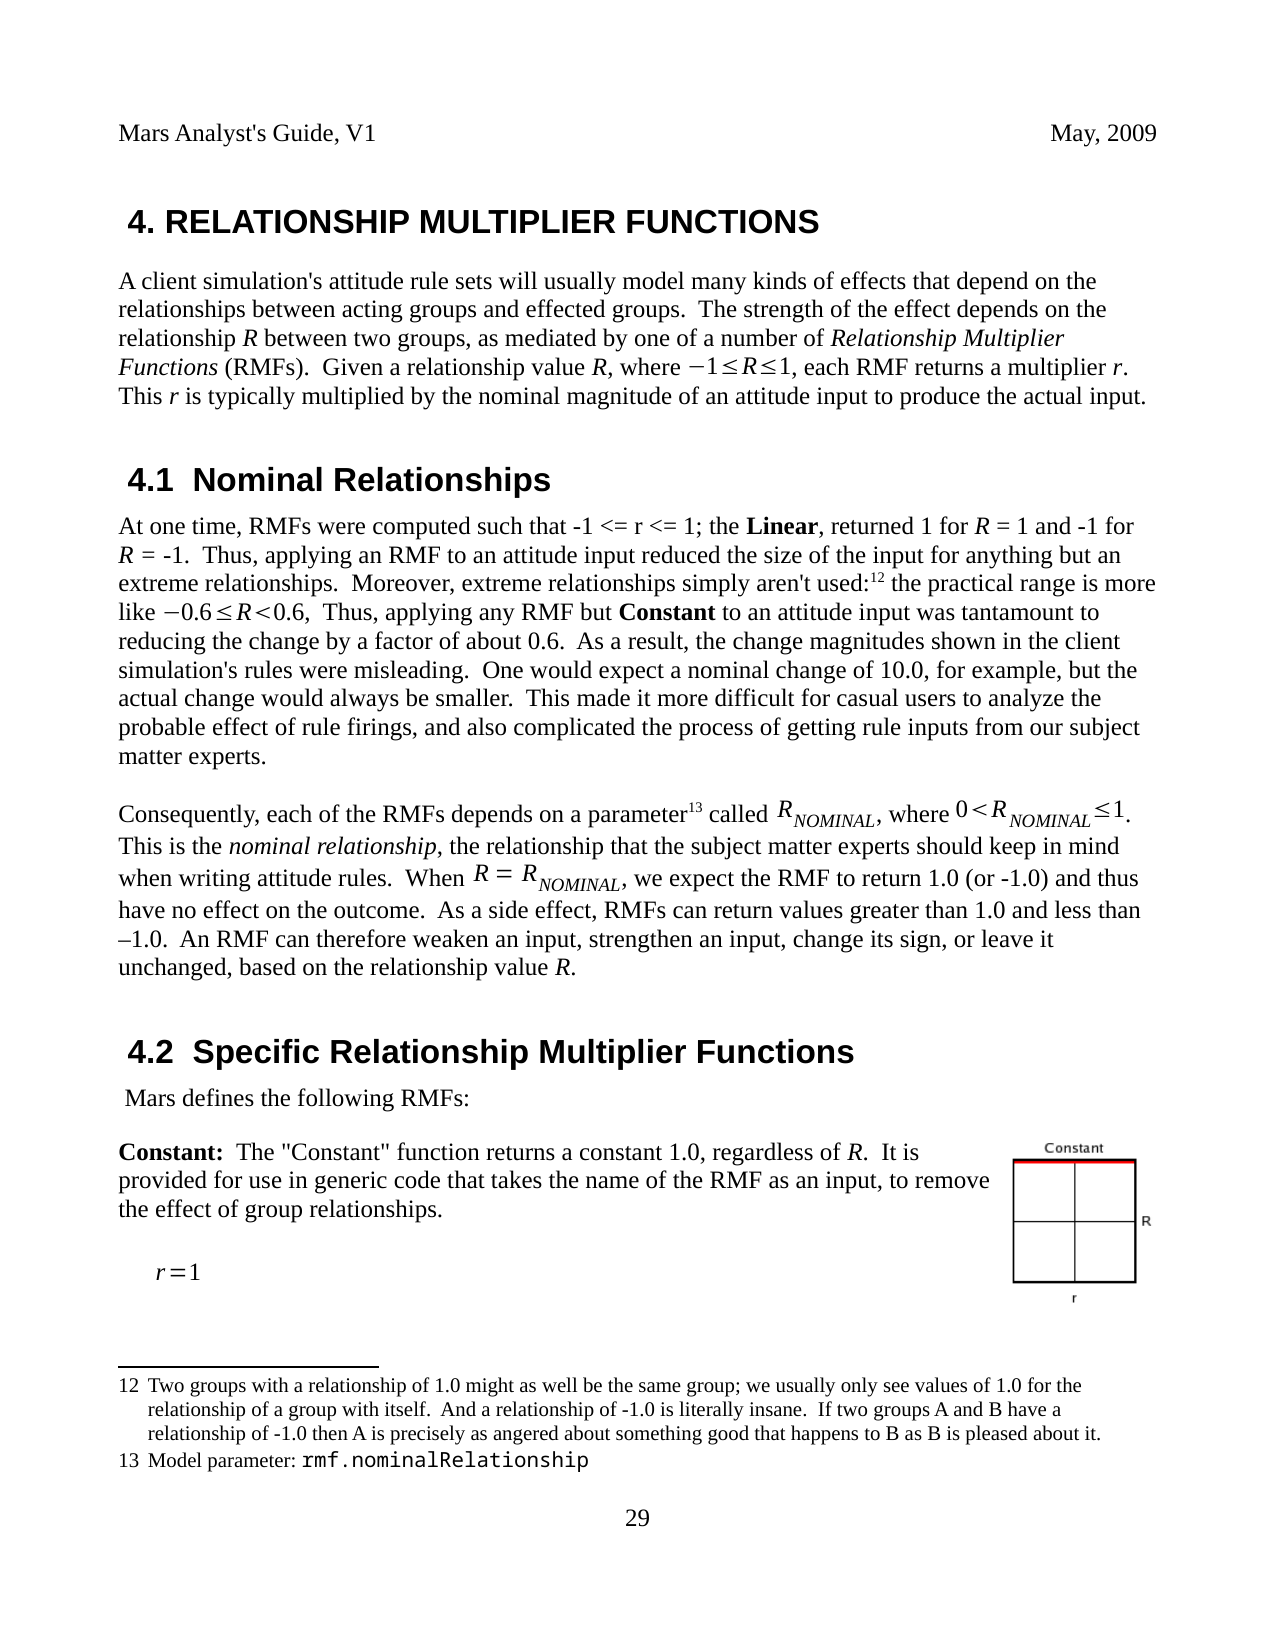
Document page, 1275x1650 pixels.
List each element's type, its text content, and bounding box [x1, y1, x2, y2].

picture [1012, 1136, 1157, 1311]
text At one time, RMFs were computed such that -1 <= r <= 1; the Linear, returned 1 for R = 1 and -1 for R = -1. Thus, applying an RMF to an attitude input reduced the size of the input for anything but an extreme relationships. Moreover, extreme relationships simply aren't used: the practical range is more like , Thus, applying any RMF but Constant to an attitude input was tantamount to reducing the change by a factor of about 0.6. As a result, the change magnitudes shown in the client simulation's rules were misleading. One would expect a nominal change of 10.0, for example, but the actual change would always be smaller. This made it more difficult for casual users to analyze the probable effect of rule firings, and also complicated the process of getting rule inputs from our subject matter experts. [118, 511, 1157, 770]
text Consequently, each of the RMFs depends on a parameter called , where . This is the nominal relationship, the relationship that the subject matter experts should keep in mind when writing attitude rules. When , we expect the RMF to return 1.0 (or -1.0) and thus have no effect on the outcome. As a side effect, RMFs can return values greater than 1.0 and less than –1.0. An RMF can therefore weaken an input, strengthen an input, change its sign, or leave it unchanged, based on the relationship value R. [118, 795, 1157, 981]
table_header [1013, 1311, 1157, 1340]
text Two groups with a relationship of 1.0 might as well be the same group; we usually only see values of 1.0 for the relationship of a group with itself. And a relationship of -1.0 is literally insane. If two groups A and B have a relationship of -1.0 then A is precisely as angered about something good that happens to B as B is pleased about it. [118, 1373, 1157, 1445]
subtitle Specific Relationship Multiplier Functions [118, 1032, 1157, 1070]
table_header Constant: The "Constant" function returns a constant 1.0, regardless of R. It is provided for use in generic code that takes the name of the RMF as an input, to remove the effect of group relationships. [118, 1137, 1012, 1340]
text A client simulation's attitude rule sets will usually model many kinds of effects that depend on the relationships between acting groups and effected groups. The strength of the effect depends on the relationship R between two groups, as mediated by one of a number of Relationship Multiplier Functions (RMFs). Given a relationship value R, where , each RMF returns a multiplier r. This r is typically multiplied by the nominal magnitude of an attitude input to produce the actual input. [118, 266, 1157, 409]
text Mars defines the following RMFs: [118, 1083, 1157, 1111]
subtitle Nominal Relationships [118, 460, 1157, 498]
subtitle Relationship Multiplier Functions [118, 202, 1157, 240]
text Model parameter: rmf.nominalRelationship [118, 1445, 1157, 1474]
